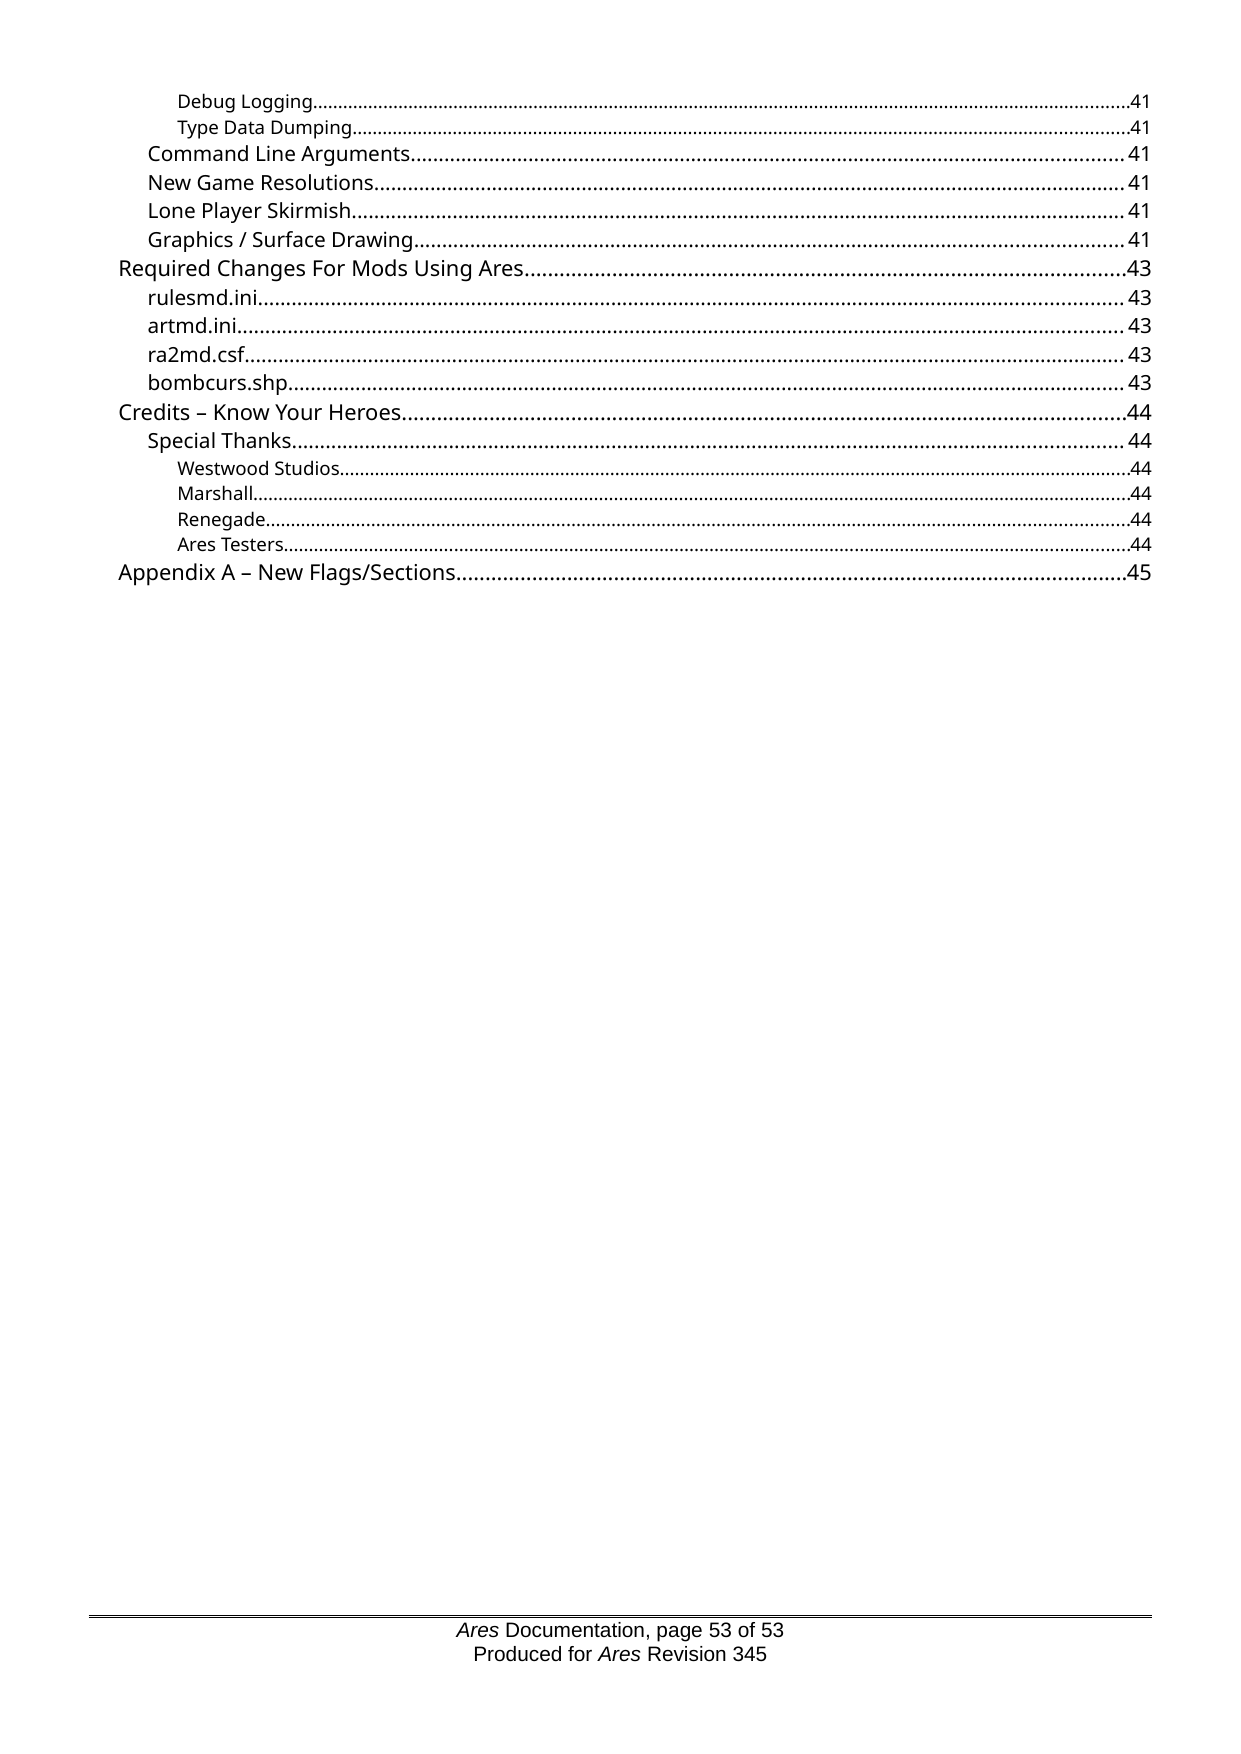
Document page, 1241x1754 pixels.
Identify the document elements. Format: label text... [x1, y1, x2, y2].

text Lone Player Skirmish 41 [147, 196, 1152, 225]
text Command Line Arguments 41 [147, 139, 1152, 168]
text Renegade 44 [177, 506, 1152, 532]
text ra2md.csf 43 [147, 340, 1152, 368]
text Credits – Know Your Heroes 44 [118, 397, 1152, 427]
text Type Data Dumping 41 [177, 114, 1152, 139]
text Special Thanks 44 [147, 427, 1152, 455]
text Marshall 44 [177, 481, 1152, 506]
text Westwood Studios 44 [177, 455, 1152, 481]
text Graphics / Surface Drawing 41 [147, 225, 1152, 253]
text Required Changes For Mods Using Ares 43 [118, 253, 1152, 283]
text bombcurs.shp 43 [147, 368, 1152, 397]
text Debug Logging 41 [177, 88, 1152, 114]
text artmd.ini 43 [147, 312, 1152, 340]
text rulesmd.ini 43 [147, 283, 1152, 312]
text Ares Testers 44 [177, 532, 1152, 557]
text Appendix A – New Flags/Sections 45 [118, 557, 1152, 587]
text New Game Resolutions 41 [147, 168, 1152, 196]
